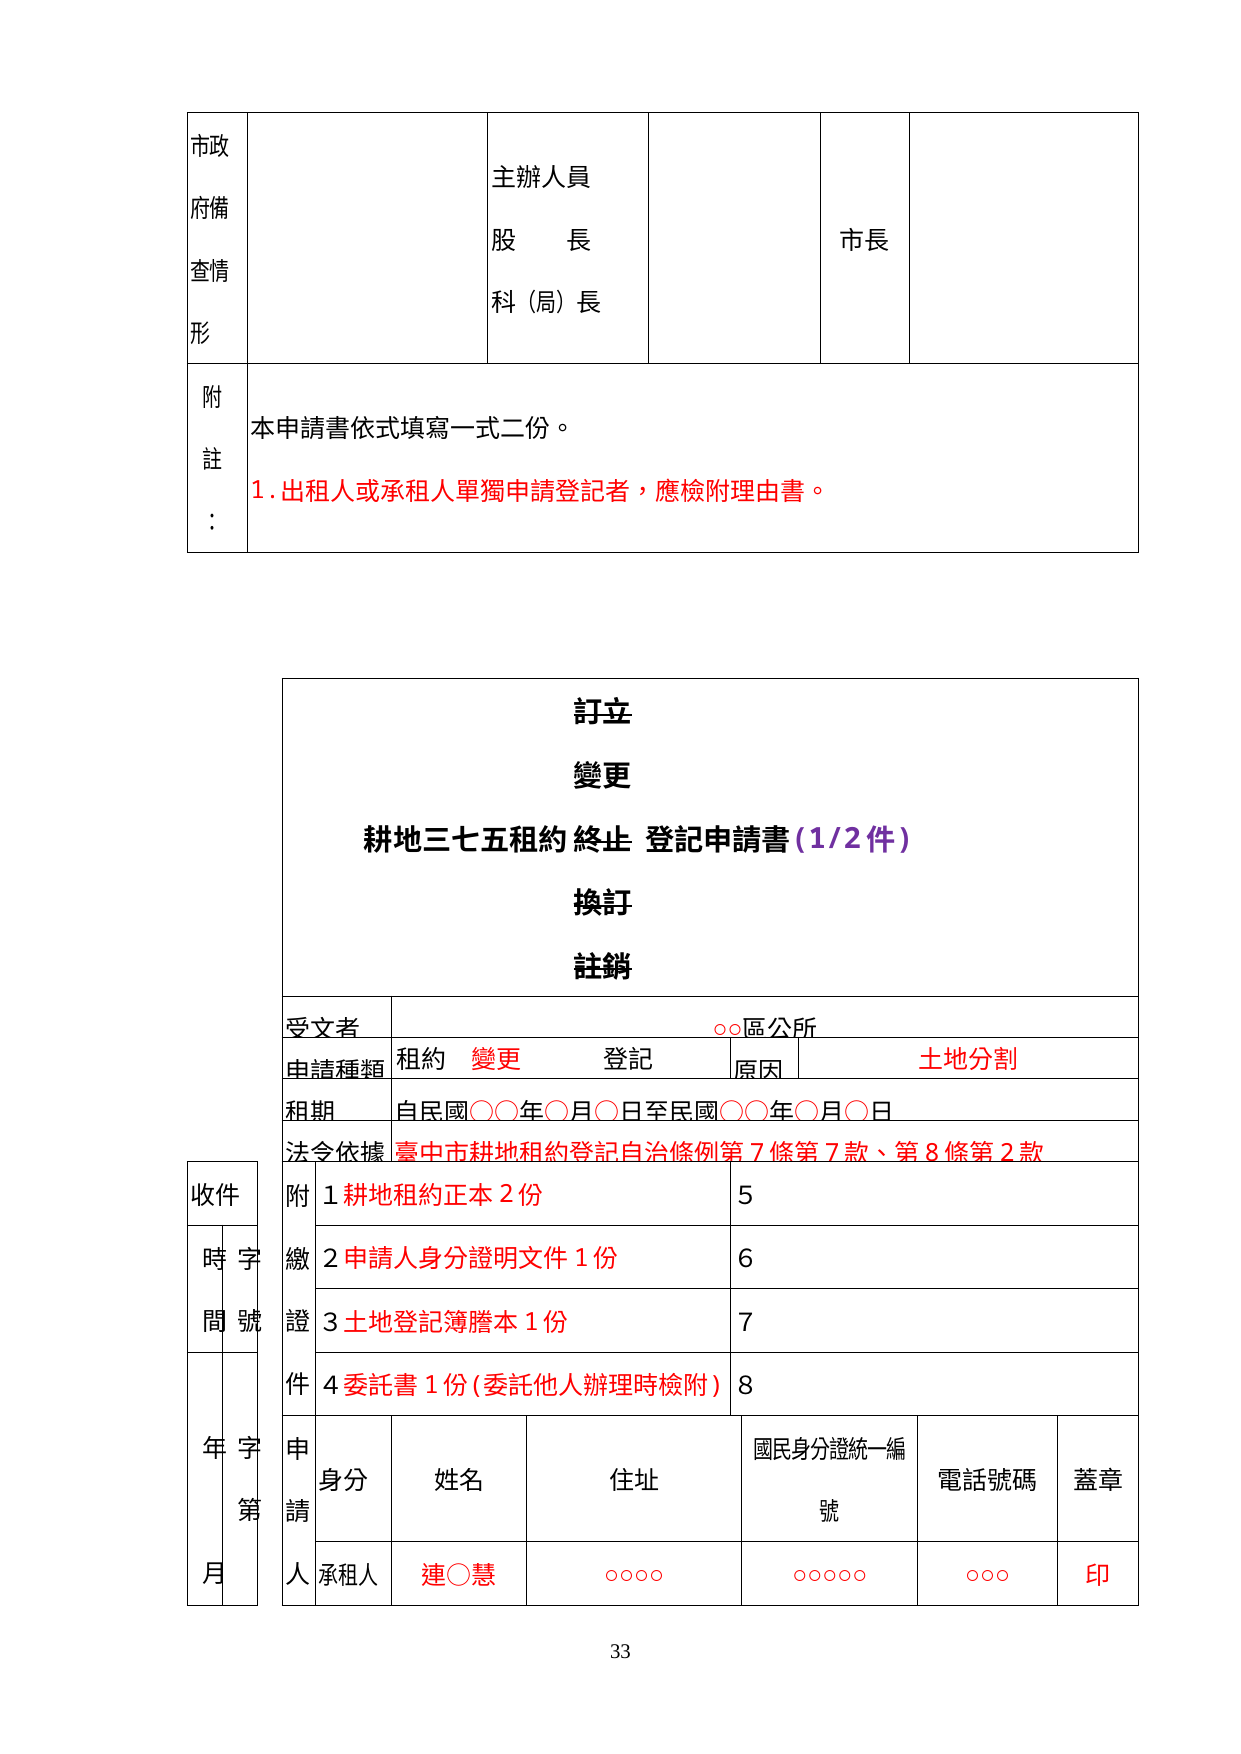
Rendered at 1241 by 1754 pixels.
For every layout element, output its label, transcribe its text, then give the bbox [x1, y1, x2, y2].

table_cell 姓名 [392, 1416, 526, 1541]
table_cell ５ [731, 1162, 1138, 1224]
table_cell ８ [731, 1353, 1138, 1415]
table_cell 變更 [571, 741, 642, 805]
table_header [257, 678, 282, 741]
table_cell 臺中市耕地租約登記自治條例第7條第7款、第8條第2款 [392, 1121, 1138, 1161]
table_cell ２申請人身分證明文件1份 [316, 1226, 730, 1288]
table_cell １耕地租約正本2份 [316, 1162, 730, 1224]
table_cell 電話號碼 [918, 1416, 1057, 1541]
table_cell 時間 [188, 1226, 222, 1352]
table_cell [257, 1037, 282, 1078]
table_cell 法令依據 [283, 1121, 391, 1161]
table_cell [910, 113, 1138, 363]
table_cell 字號 [223, 1226, 257, 1352]
table_cell 換訂 [571, 869, 642, 932]
table_cell 承租人 [316, 1542, 391, 1605]
table_cell 原因 [731, 1038, 798, 1078]
table_cell [188, 932, 257, 996]
table_cell 終止 [571, 805, 642, 868]
table_cell ○○區公所 [392, 997, 1138, 1037]
table_cell 蓋章 [1058, 1416, 1138, 1541]
table_cell ４委託書1份(委託他人辦理時檢附) [316, 1353, 730, 1415]
table_cell 身分 [316, 1416, 391, 1541]
table_header 登記申請書(1/2件) [642, 679, 1138, 996]
table_cell [188, 1120, 257, 1161]
table_cell 主辦人員 股 長 科（局）長 [488, 113, 648, 363]
table_cell [257, 932, 282, 996]
table_cell 市政府備查情形 [188, 113, 247, 363]
table_cell 字第 號 [223, 1353, 257, 1605]
table_cell 本申請書依式填寫一式二份。 1.出租人或承租人單獨申請登記者，應檢附理由書。 [248, 364, 1138, 552]
table_cell [188, 1078, 257, 1119]
table_cell ○○○ [918, 1542, 1057, 1605]
table_cell 自民國○○年○月○日至民國○○年○月○日 [392, 1079, 1138, 1119]
table_cell 連○慧 [392, 1542, 526, 1605]
table_cell [258, 1288, 282, 1352]
table_cell [258, 1415, 282, 1541]
table_cell [188, 869, 257, 932]
table_cell [662, 1038, 730, 1078]
table_cell 受文者 [283, 997, 391, 1037]
table_cell [258, 1161, 282, 1224]
table_header 耕地三七五租約 [283, 679, 571, 996]
table_cell [188, 996, 257, 1037]
table_cell [258, 1541, 282, 1605]
table_cell [257, 869, 282, 932]
table_cell ３土地登記簿謄本1份 [316, 1289, 730, 1352]
table_cell 登記 [594, 1038, 662, 1078]
table_header [188, 678, 257, 741]
table_cell 附註： [188, 364, 247, 552]
table_cell [257, 741, 282, 805]
table_cell [257, 996, 282, 1037]
table_cell [188, 741, 257, 805]
table_cell 申請種類 [283, 1038, 391, 1078]
table_header 訂立 [571, 679, 642, 741]
table_cell ６ [731, 1226, 1138, 1288]
table_cell 土地分割 [799, 1038, 1138, 1078]
table_cell [257, 1120, 282, 1161]
table_cell 申請人 [283, 1416, 315, 1605]
table_cell [188, 1037, 257, 1078]
table_cell 年 月 日 時 [188, 1353, 222, 1605]
table_cell 租約 變更 [392, 1038, 526, 1078]
table_cell [257, 805, 282, 868]
table_cell 印 [1058, 1542, 1138, 1605]
table_cell [258, 1225, 282, 1288]
table_cell 註銷 [571, 932, 642, 996]
table_cell 住址 [527, 1416, 741, 1541]
table_cell 市長 [821, 113, 909, 363]
table_cell ７ [731, 1289, 1138, 1352]
table_cell [258, 1352, 282, 1415]
table_cell [526, 1038, 594, 1078]
table_cell [188, 805, 257, 868]
table_cell [248, 113, 487, 363]
table_cell 國民身分證統一編號 [742, 1416, 917, 1541]
table_cell ○○○○ [527, 1542, 741, 1605]
table_cell 收件 [188, 1162, 257, 1224]
table_cell ○○○○○ [742, 1542, 917, 1605]
table_cell [649, 113, 820, 363]
table_cell 附繳證件 [283, 1162, 315, 1415]
table_cell [257, 1078, 282, 1119]
table_cell 租期 [283, 1079, 391, 1119]
